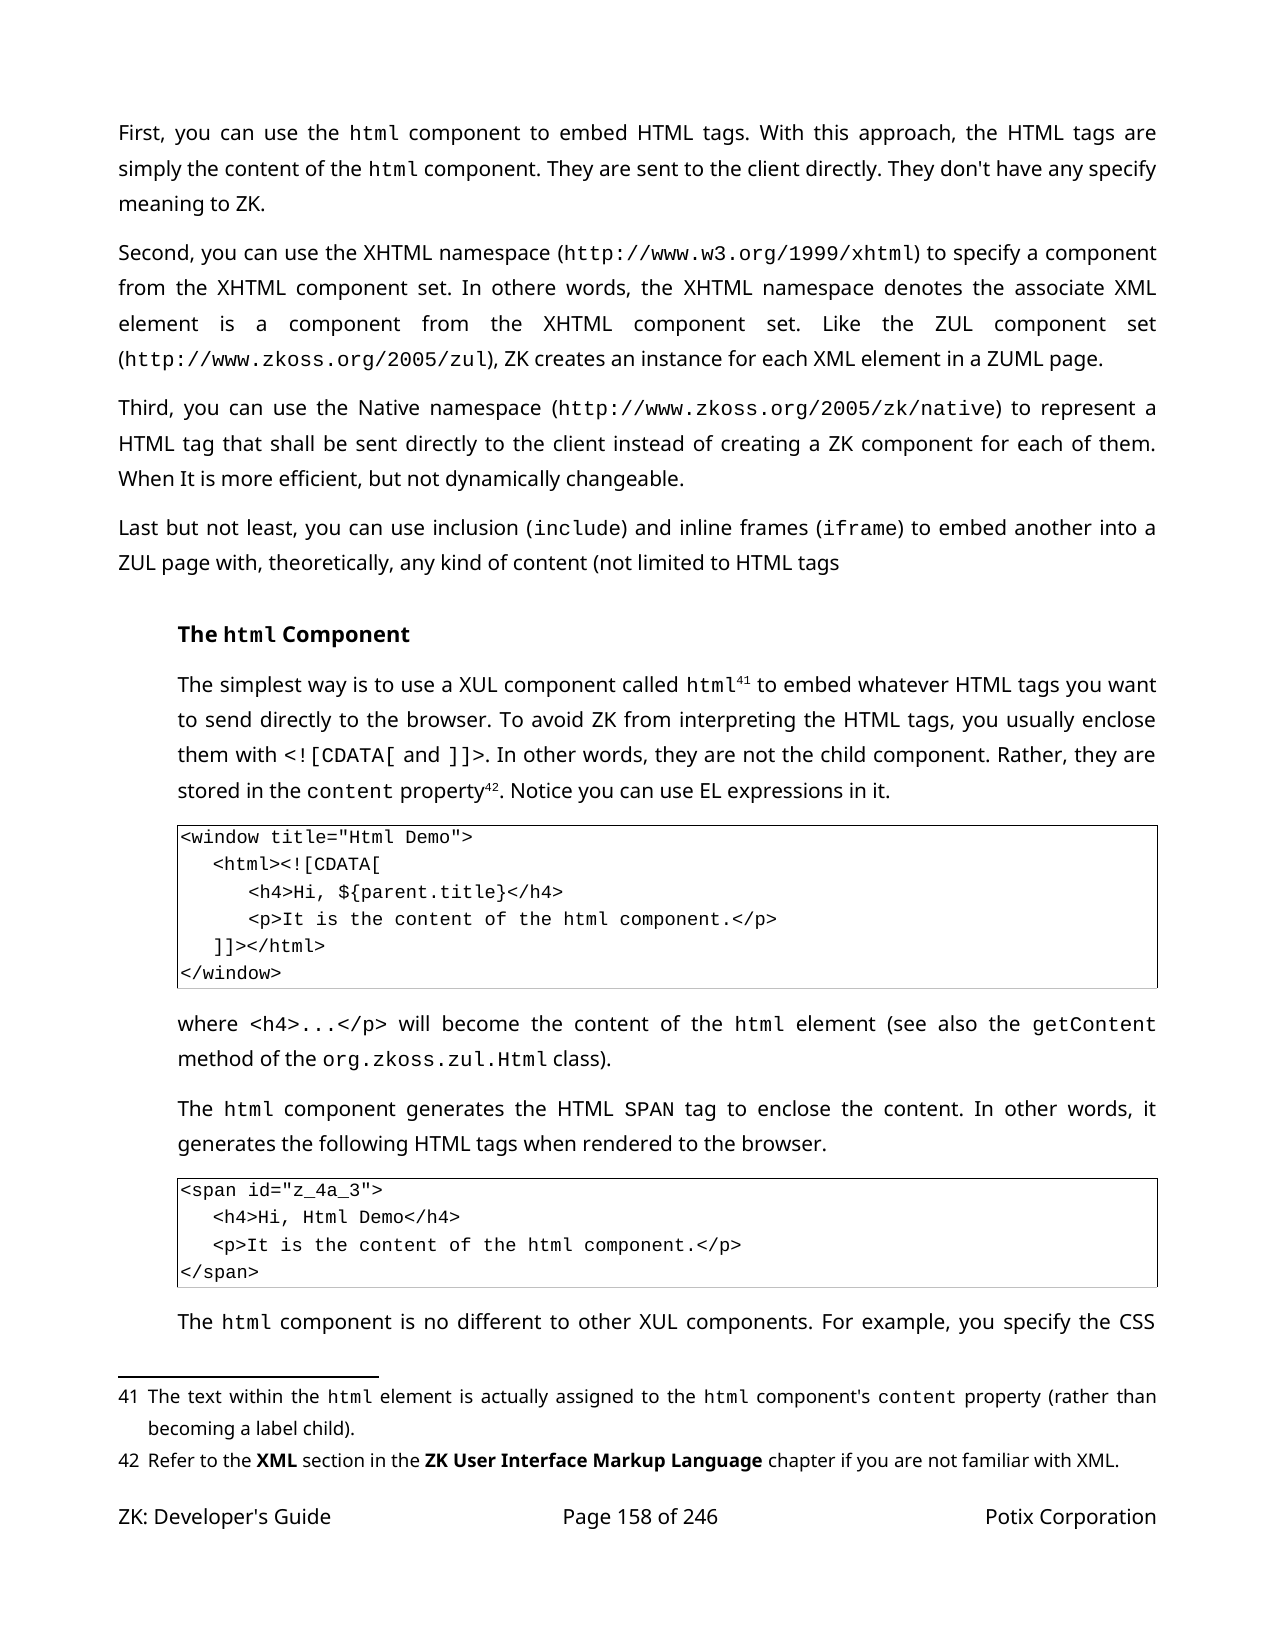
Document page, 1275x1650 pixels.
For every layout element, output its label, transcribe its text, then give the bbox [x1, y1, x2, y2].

text Last but not least, you can use inclusion (include) and inline frames (iframe) to embed another into a ZUL page with, theoretically, any kind of content (not limited to HTML tags [118, 513, 1157, 576]
text <p>It is the content of the html component.</p> [178, 1232, 1157, 1257]
text <h4>Hi, ${parent.title}</h4> [178, 879, 1157, 904]
text <span id="z_4a_3"> [178, 1179, 1157, 1202]
text ]]></html> [178, 934, 1157, 958]
text The html component is no different to other XUL components. For example, you specify the CSS [177, 1307, 1157, 1336]
text </span> [178, 1259, 1157, 1287]
text The html component generates the HTML SPAN tag to enclose the content. In other words, it generates the following HTML tags when rendered to the browser. [177, 1094, 1157, 1157]
text Refer to the XML section in the ZK User Interface Markup Language chapter if you are not familiar with XML. [118, 1447, 1157, 1473]
text Second, you can use the XHTML namespace (http://www.w3.org/1999/xhtml) to specify a component from the XHTML component set. In othere words, the XHTML namespace denotes the associate XML element is a component from the XHTML component set. Like the ZUL component set (http://www.zkoss.org/2005/zul), ZK creates an instance for each XML element in a ZUML page. [118, 238, 1157, 372]
text First, you can use the html component to embed HTML tags. With this approach, the HTML tags are simply the content of the html component. They are sent to the client directly. They don't have any specify meaning to ZK. [118, 118, 1157, 217]
text <window title="Html Demo"> [178, 826, 1157, 849]
text The simplest way is to use a XUL component called html to embed whatever HTML tags you want to send directly to the browser. To avoid ZK from interpreting the HTML tags, you usually enclose them with <![CDATA[ and ]]>. In other words, they are not the child component. Rather, they are stored in the content property. Notice you can use EL expressions in it. [177, 670, 1157, 804]
text <html><![CDATA[ [178, 852, 1157, 877]
text <h4>Hi, Html Demo</h4> [178, 1205, 1157, 1229]
text The text within the html element is actually assigned to the html component's content property (rather than becoming a label child). [118, 1383, 1157, 1441]
text </window> [178, 961, 1157, 988]
text where <h4>...</p> will become the content of the html element (see also the getContent method of the org.zkoss.zul.Html class). [177, 1009, 1157, 1073]
text Third, you can use the Native namespace (http://www.zkoss.org/2005/zk/native) to represent a HTML tag that shall be sent directly to the client instead of creating a ZK component for each of them. When It is more efficient, but not dynamically changeable. [118, 393, 1157, 492]
text <p>It is the content of the html component.</p> [178, 907, 1157, 931]
subtitle The html Component [177, 619, 1157, 649]
